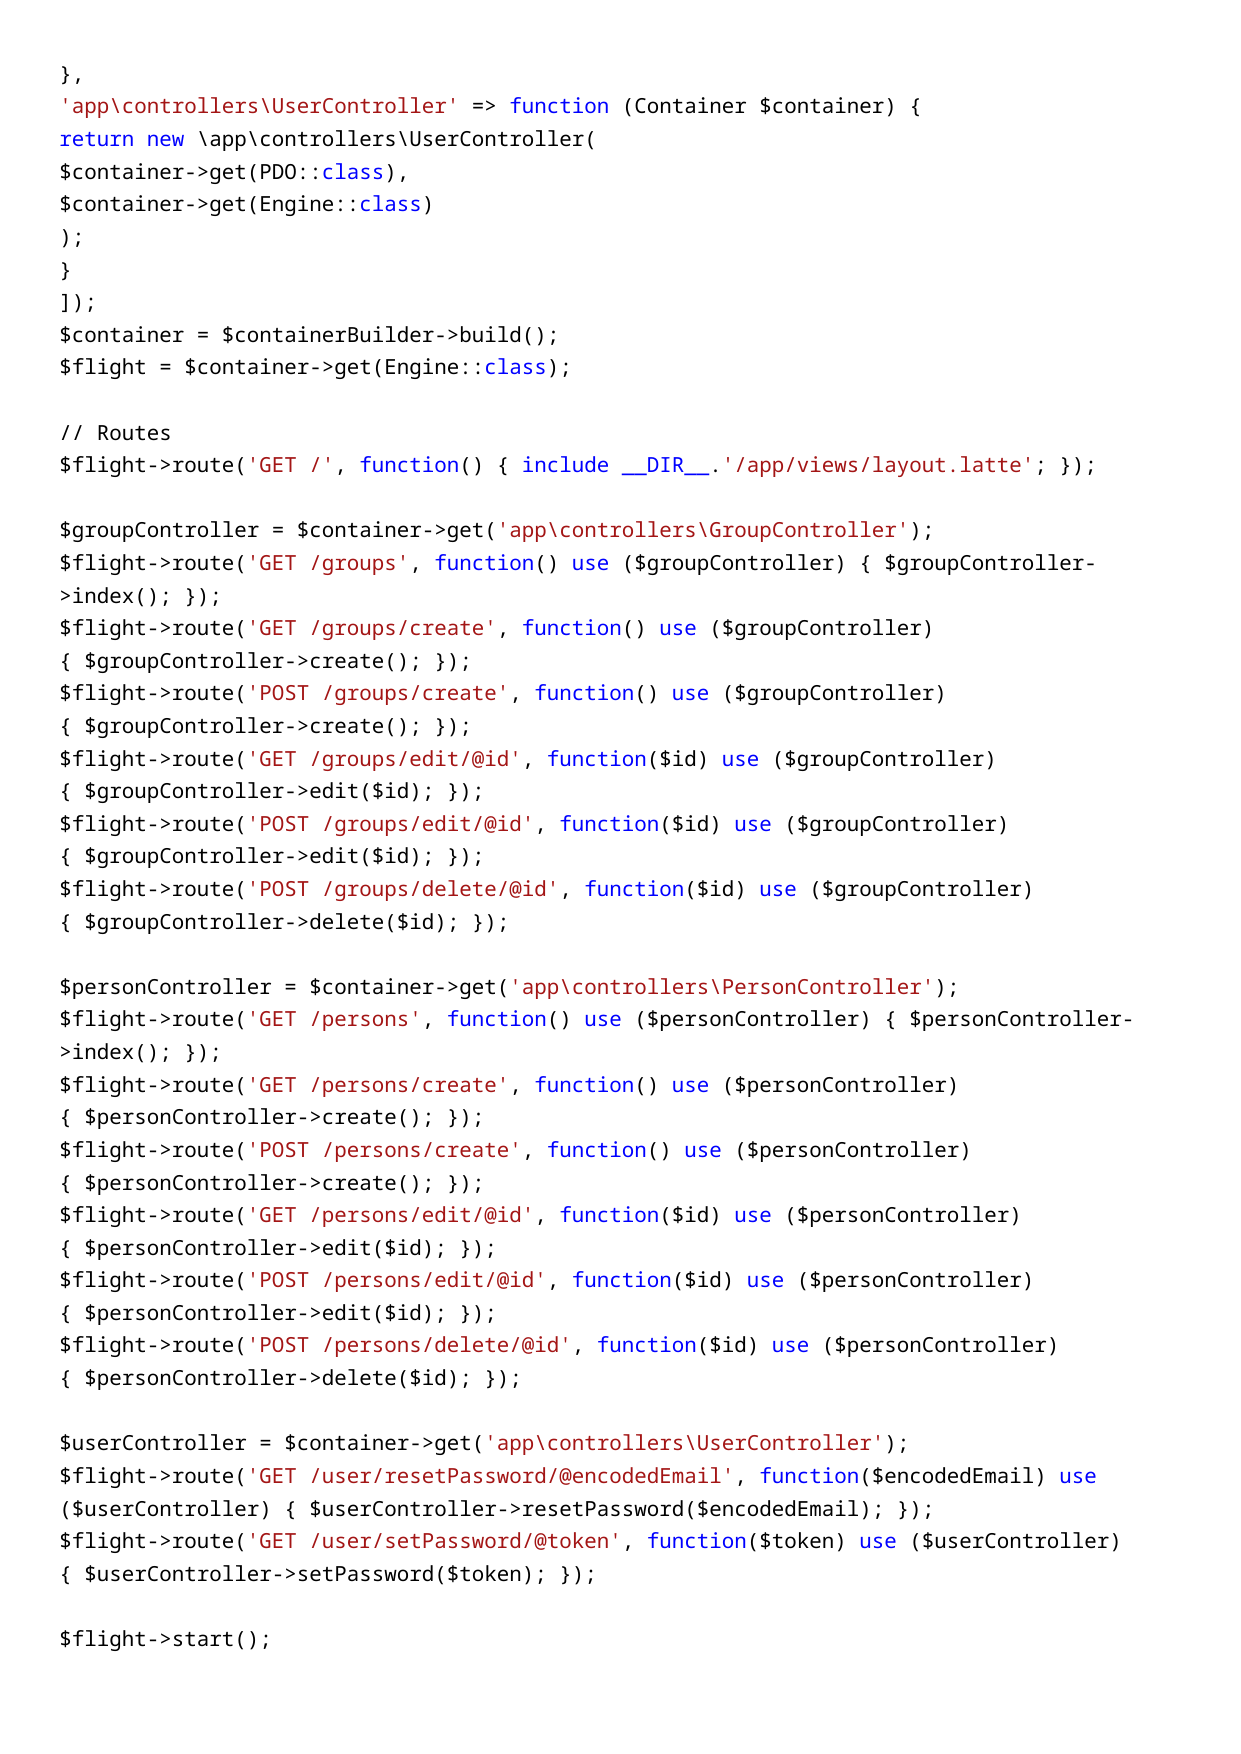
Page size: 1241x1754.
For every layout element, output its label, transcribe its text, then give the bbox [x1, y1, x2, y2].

text // Routes [59, 418, 1181, 446]
text $flight->route('GET /groups/create', function() use ($groupController) { $groupController->create(); }); [59, 613, 1181, 674]
text $flight->route('GET /groups/edit/@id', function($id) use ($groupController) { $groupController->edit($id); }); [59, 744, 1181, 805]
text $container->get(PDO::class), [59, 157, 1181, 185]
text $flight->route('POST /persons/create', function() use ($personController) { $personController->create(); }); [59, 1135, 1181, 1196]
text }, [59, 59, 1181, 87]
text $flight->route('POST /groups/delete/@id', function($id) use ($groupController) { $groupController->delete($id); }); [59, 874, 1181, 935]
text return new \app\controllers\UserController( [59, 124, 1181, 153]
text $groupController = $container->get('app\controllers\GroupController'); [59, 516, 1181, 544]
text $flight->route('POST /persons/delete/@id', function($id) use ($personController) { $personController->delete($id); }); [59, 1331, 1181, 1392]
text $flight->route('POST /groups/create', function() use ($groupController) { $groupController->create(); }); [59, 678, 1181, 739]
text $container->get(Engine::class) [59, 189, 1181, 218]
text $flight->route('GET /persons/create', function() use ($personController) { $personController->create(); }); [59, 1070, 1181, 1131]
text $flight->route('POST /persons/edit/@id', function($id) use ($personController) { $personController->edit($id); }); [59, 1265, 1181, 1326]
text $flight->route('GET /', function() { include __DIR__.'/app/views/layout.latte'; }); [59, 450, 1181, 479]
text $flight->route('POST /groups/edit/@id', function($id) use ($groupController) { $groupController->edit($id); }); [59, 809, 1181, 870]
text $flight->start(); [59, 1624, 1181, 1652]
text ]); [59, 287, 1181, 316]
text $flight->route('GET /persons', function() use ($personController) { $personController->index(); }); [59, 1004, 1181, 1066]
text $flight->route('GET /user/setPassword/@token', function($token) use ($userController) { $userController->setPassword($token); }); [59, 1526, 1181, 1587]
text $userController = $container->get('app\controllers\UserController'); [59, 1428, 1181, 1457]
text $personController = $container->get('app\controllers\PersonController'); [59, 972, 1181, 1000]
text $container = $containerBuilder->build(); [59, 320, 1181, 348]
text } [59, 255, 1181, 283]
text $flight->route('GET /user/resetPassword/@encodedEmail', function($encodedEmail) use ($userController) { $userController->resetPassword($encodedEmail); }); [59, 1461, 1181, 1522]
text $flight->route('GET /groups', function() use ($groupController) { $groupController->index(); }); [59, 548, 1181, 609]
text $flight = $container->get(Engine::class); [59, 352, 1181, 381]
text $flight->route('GET /persons/edit/@id', function($id) use ($personController) { $personController->edit($id); }); [59, 1200, 1181, 1261]
text ); [59, 222, 1181, 251]
text 'app\controllers\UserController' => function (Container $container) { [59, 92, 1181, 120]
